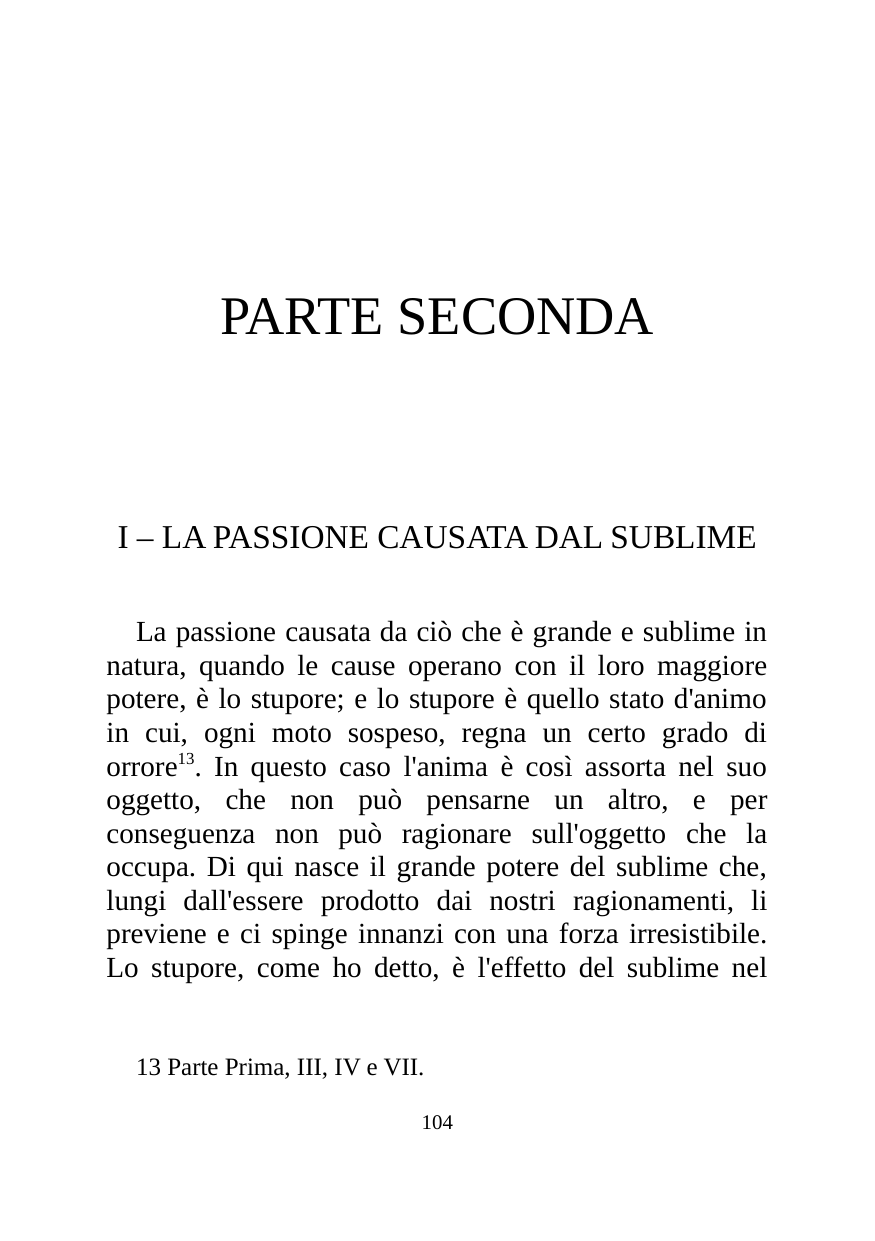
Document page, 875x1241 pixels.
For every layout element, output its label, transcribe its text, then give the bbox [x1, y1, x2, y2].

text Parte Prima, III, IV e VII. [106, 1052, 768, 1080]
subtitle PARTE SECONDA [106, 283, 768, 346]
subtitle I – LA PASSIONE CAUSATA DAL SUBLIME [106, 517, 768, 556]
text La passione causata da ciò che è grande e sublime in natura, quando le cause operano con il loro maggiore potere, è lo stupore; e lo stupore è quello stato d'animo in cui, ogni moto sospeso, regna un certo grado di orrore. In questo caso l'anima è così assorta nel suo oggetto, che non può pensarne un altro, e per conseguenza non può ragionare sull'oggetto che la occupa. Di qui nasce il grande potere del sublime che, lungi dall'essere prodotto dai nostri ragionamenti, li previene e ci spinge innanzi con una forza irresistibile. Lo stupore, come ho detto, è l'effetto del sublime nel [106, 614, 768, 983]
